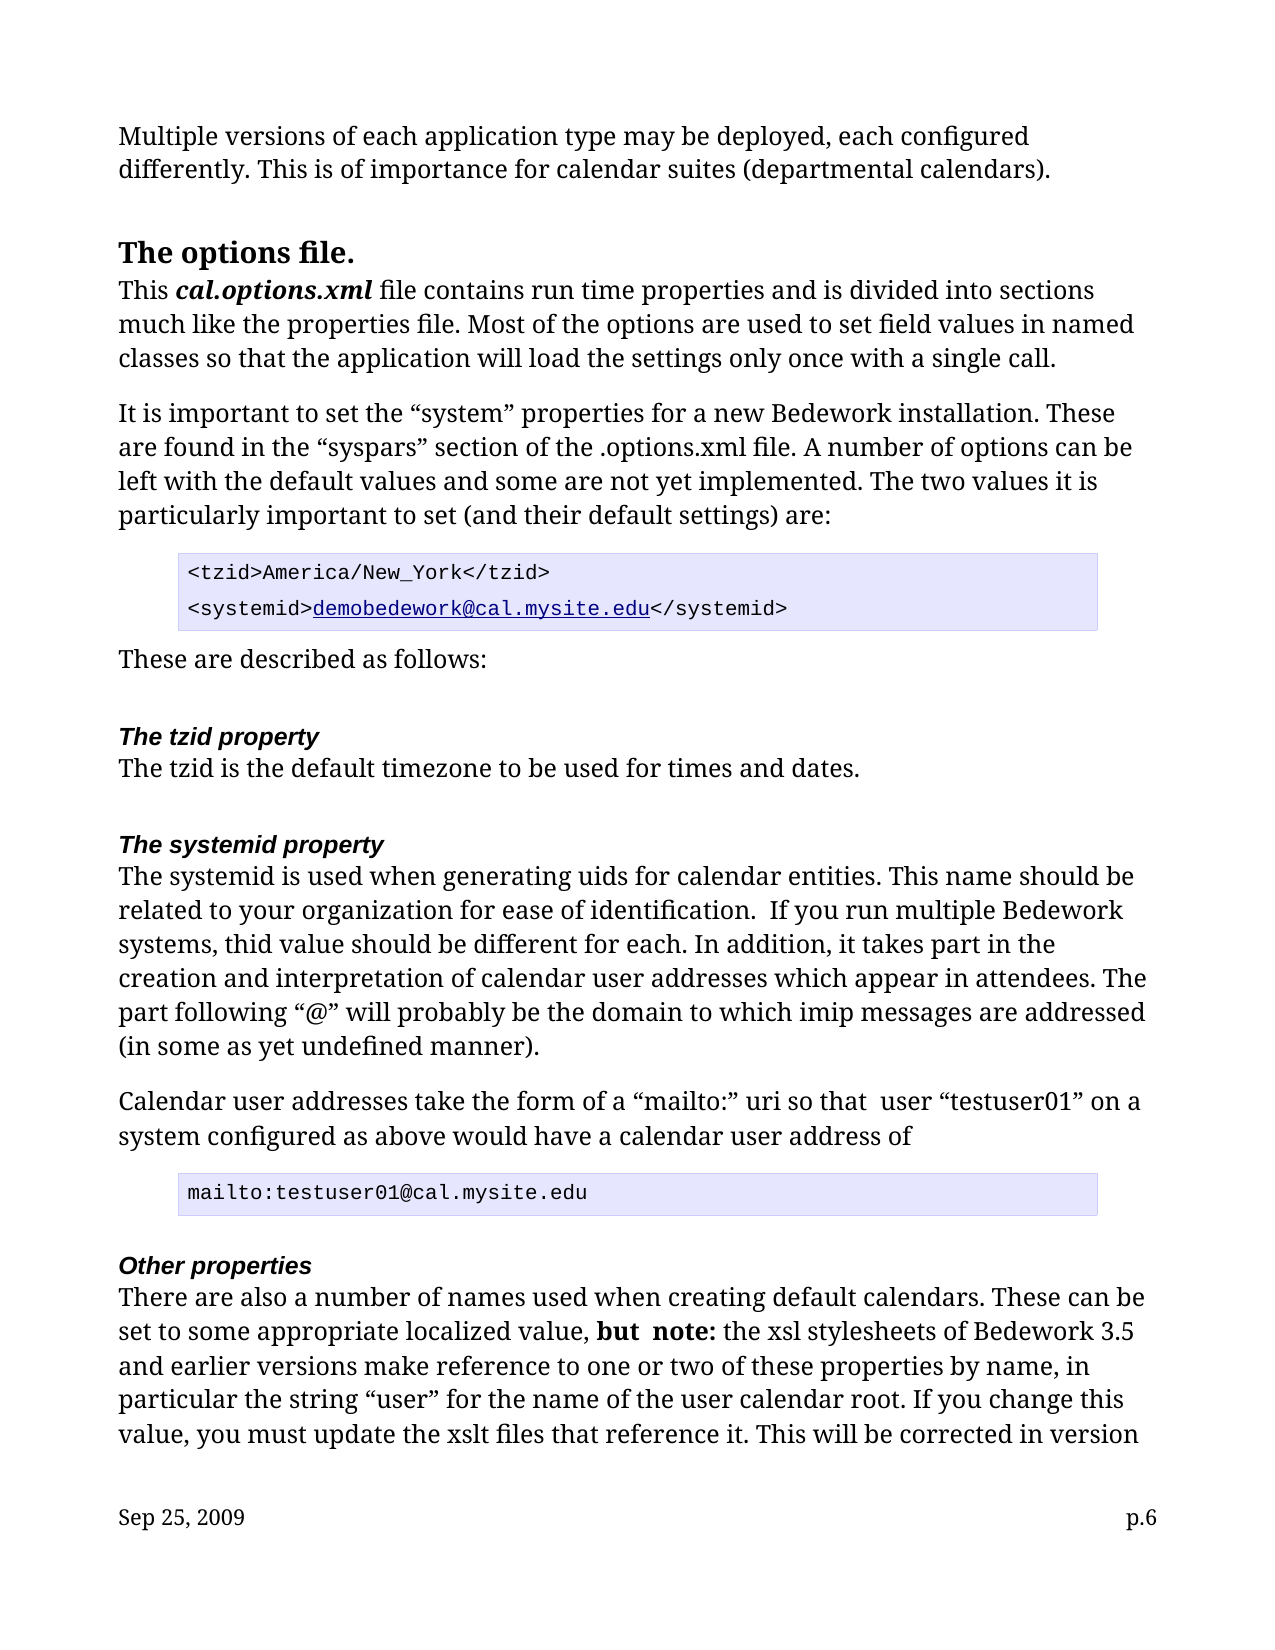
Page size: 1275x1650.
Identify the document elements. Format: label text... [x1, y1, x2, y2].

subtitle The systemid property [118, 831, 1157, 859]
text <tzid>America/New_York</tzid> [179, 554, 1097, 586]
text Multiple versions of each application type may be deployed, each configured differently. This is of importance for calendar suites (departmental calendars). [118, 118, 1157, 186]
text There are also a number of names used when creating default calendars. These can be set to some appropriate localized value, but note: the xsl stylesheets of Bedework 3.5 and earlier versions make reference to one or two of these properties by name, in particular the string “user” for the name of the user calendar root. If you change this value, you must update the xslt files that reference it. This will be corrected in version [118, 1280, 1157, 1450]
text The tzid is the default timezone to be used for times and dates. [118, 750, 1157, 784]
text The systemid is used when generating uids for calendar entities. This name should be related to your organization for ease of identification. If you run multiple Bedework systems, thid value should be different for each. In addition, it takes part in the creation and interpretation of calendar user addresses which appear in attendees. The part following “@” will probably be the domain to which imip messages are addressed (in some as yet undefined manner). [118, 859, 1157, 1063]
text This cal.options.xml file contains run time properties and is divided into sections much like the properties file. Most of the options are used to set field values in named classes so that the application will load the settings only once with a single call. [118, 272, 1157, 375]
text It is important to set the “system” properties for a new Bedework installation. These are found in the “syspars” section of the .options.xml file. A number of options can be left with the default values and some are not yet implemented. The two values it is particularly important to set (and their default settings) are: [118, 396, 1157, 532]
text These are described as follows: [118, 642, 1157, 676]
subtitle The tzid property [118, 723, 1157, 750]
text <systemid>demobedework@cal.mysite.edu</systemid> [179, 588, 1097, 630]
subtitle The options file. [118, 233, 1157, 272]
text Calendar user addresses take the form of a “mailto:” uri so that user “testuser01” on a system configured as above would have a calendar user address of [118, 1084, 1157, 1152]
text mailto:testuser01@cal.mysite.edu [179, 1174, 1097, 1215]
subtitle Other properties [118, 1252, 1157, 1280]
